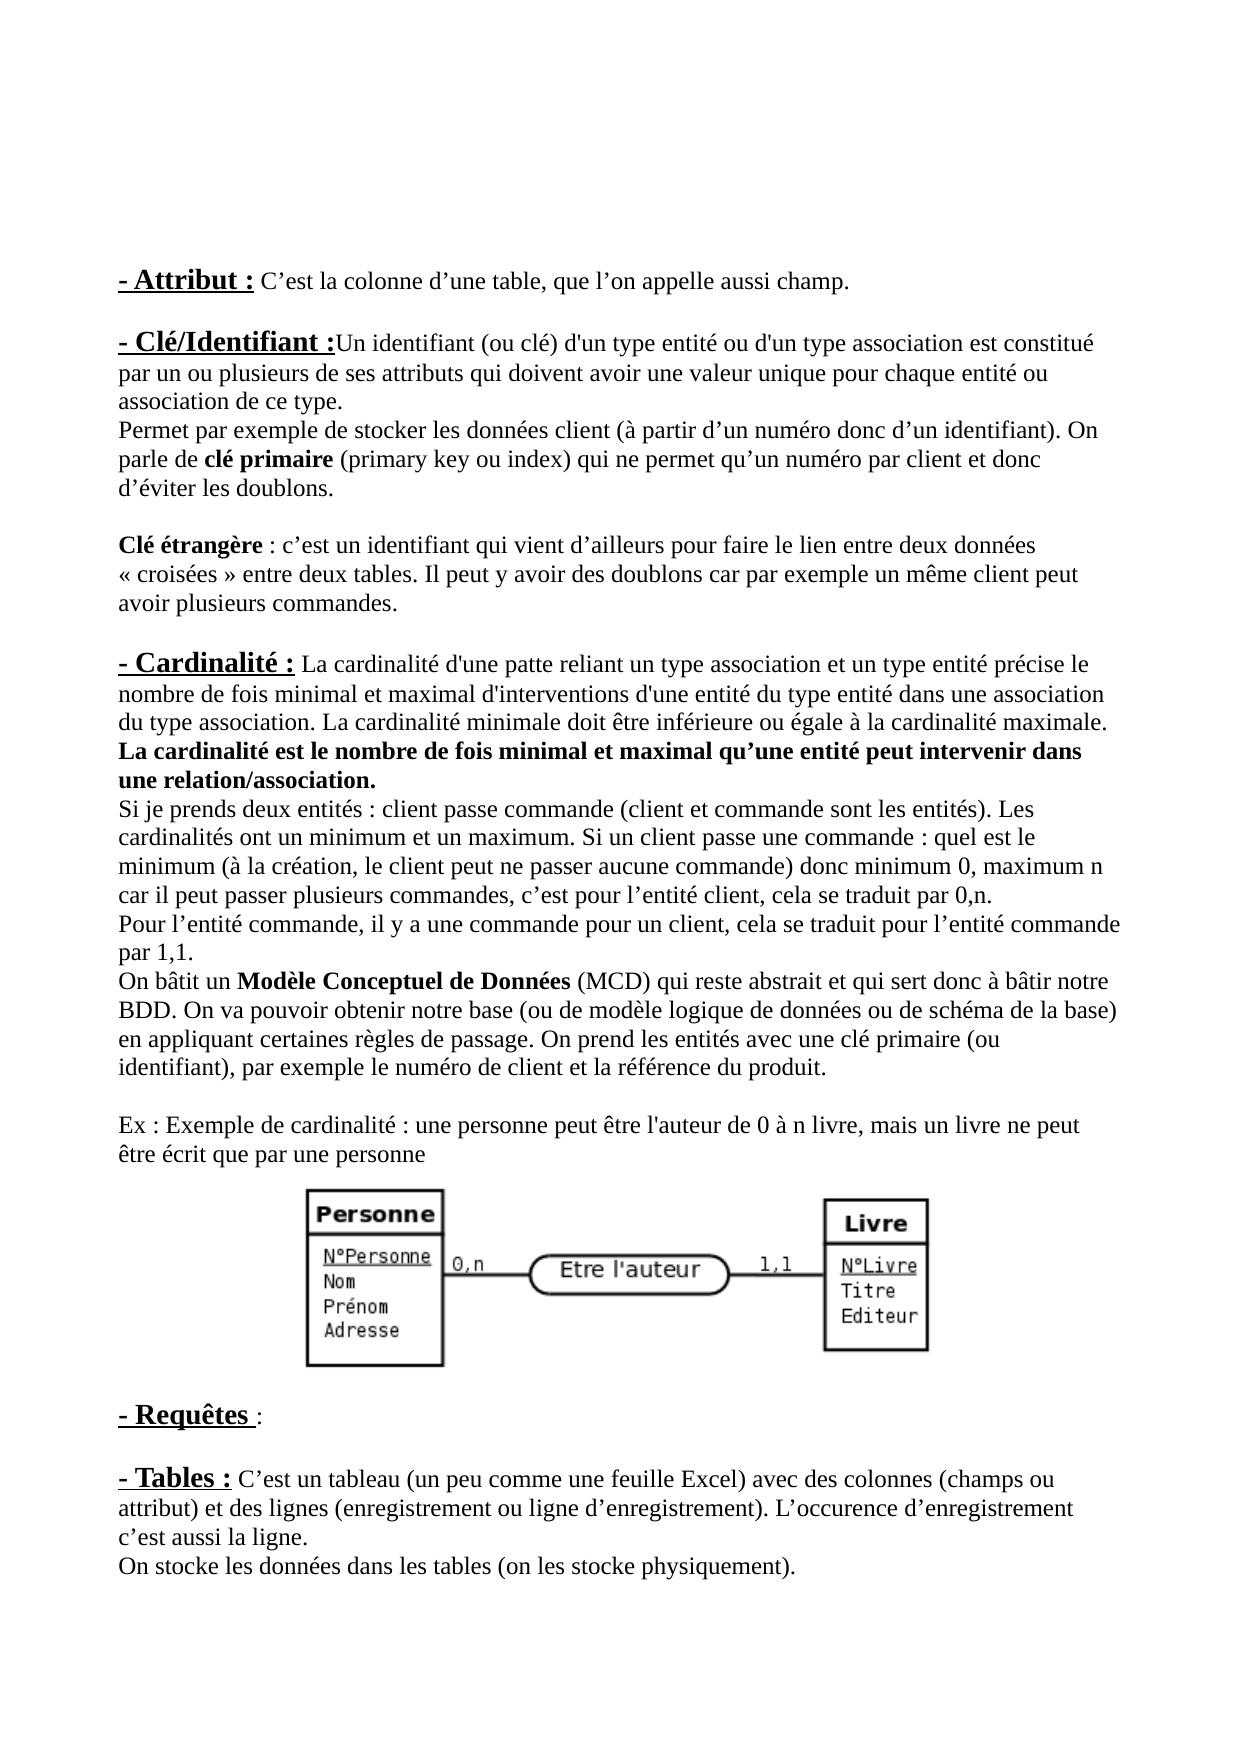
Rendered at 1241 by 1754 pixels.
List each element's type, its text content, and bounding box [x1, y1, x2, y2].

text - Attribut : C’est la colonne d’une table, que l’on appelle aussi champ. [118, 262, 1122, 295]
text Si je prends deux entités : client passe commande (client et commande sont les entités). Les cardinalités ont un minimum et un maximum. Si un client passe une commande : quel est le minimum (à la création, le client peut ne passer aucune commande) donc minimum 0, maximum n car il peut passer plusieurs commandes, c’est pour l’entité client, cela se traduit par 0,n. [118, 794, 1122, 909]
text - Requêtes : [118, 1397, 1122, 1431]
text - Clé/Identifiant :Un identifiant (ou clé) d'un type entité ou d'un type association est constitué par un ou plusieurs de ses attributs qui doivent avoir une valeur unique pour chaque entité ou association de ce type. [118, 324, 1122, 415]
text Clé étrangère : c’est un identifiant qui vient d’ailleurs pour faire le lien entre deux données « croisées » entre deux tables. Il peut y avoir des doublons car par exemple un même client peut avoir plusieurs commandes. [118, 530, 1122, 616]
text - Cardinalité : La cardinalité d'une patte reliant un type association et un type entité précise le nombre de fois minimal et maximal d'interventions d'une entité du type entité dans une association du type association. La cardinalité minimale doit être inférieure ou égale à la cardinalité maximale. [118, 645, 1122, 736]
text On stocke les données dans les tables (on les stocke physiquement). [118, 1551, 1122, 1579]
text Ex : Exemple de cardinalité : une personne peut être l'auteur de 0 à n livre, mais un livre ne peut être écrit que par une personne [118, 1110, 1122, 1167]
text - Tables : C’est un tableau (un peu comme une feuille Excel) avec des colonnes (champs ou attribut) et des lignes (enregistrement ou ligne d’enregistrement). L’occurence d’enregistrement c’est aussi la ligne. [118, 1460, 1122, 1551]
text Permet par exemple de stocker les données client (à partir d’un numéro donc d’un identifiant). On parle de clé primaire (primary key ou index) qui ne permet qu’un numéro par client et donc d’éviter les doublons. [118, 415, 1122, 501]
text On bâtit un Modèle Conceptuel de Données (MCD) qui reste abstrait et qui sert donc à bâtir notre BDD. On va pouvoir obtenir notre base (ou de modèle logique de données ou de schéma de la base) en appliquant certaines règles de passage. On prend les entités avec une clé primaire (ou identifiant), par exemple le numéro de client et la référence du produit. [118, 966, 1122, 1081]
text La cardinalité est le nombre de fois minimal et maximal qu’une entité peut intervenir dans une relation/association. [118, 736, 1122, 794]
picture [300, 1183, 940, 1372]
text Pour l’entité commande, il y a une commande pour un client, cela se traduit pour l’entité commande par 1,1. [118, 909, 1122, 966]
